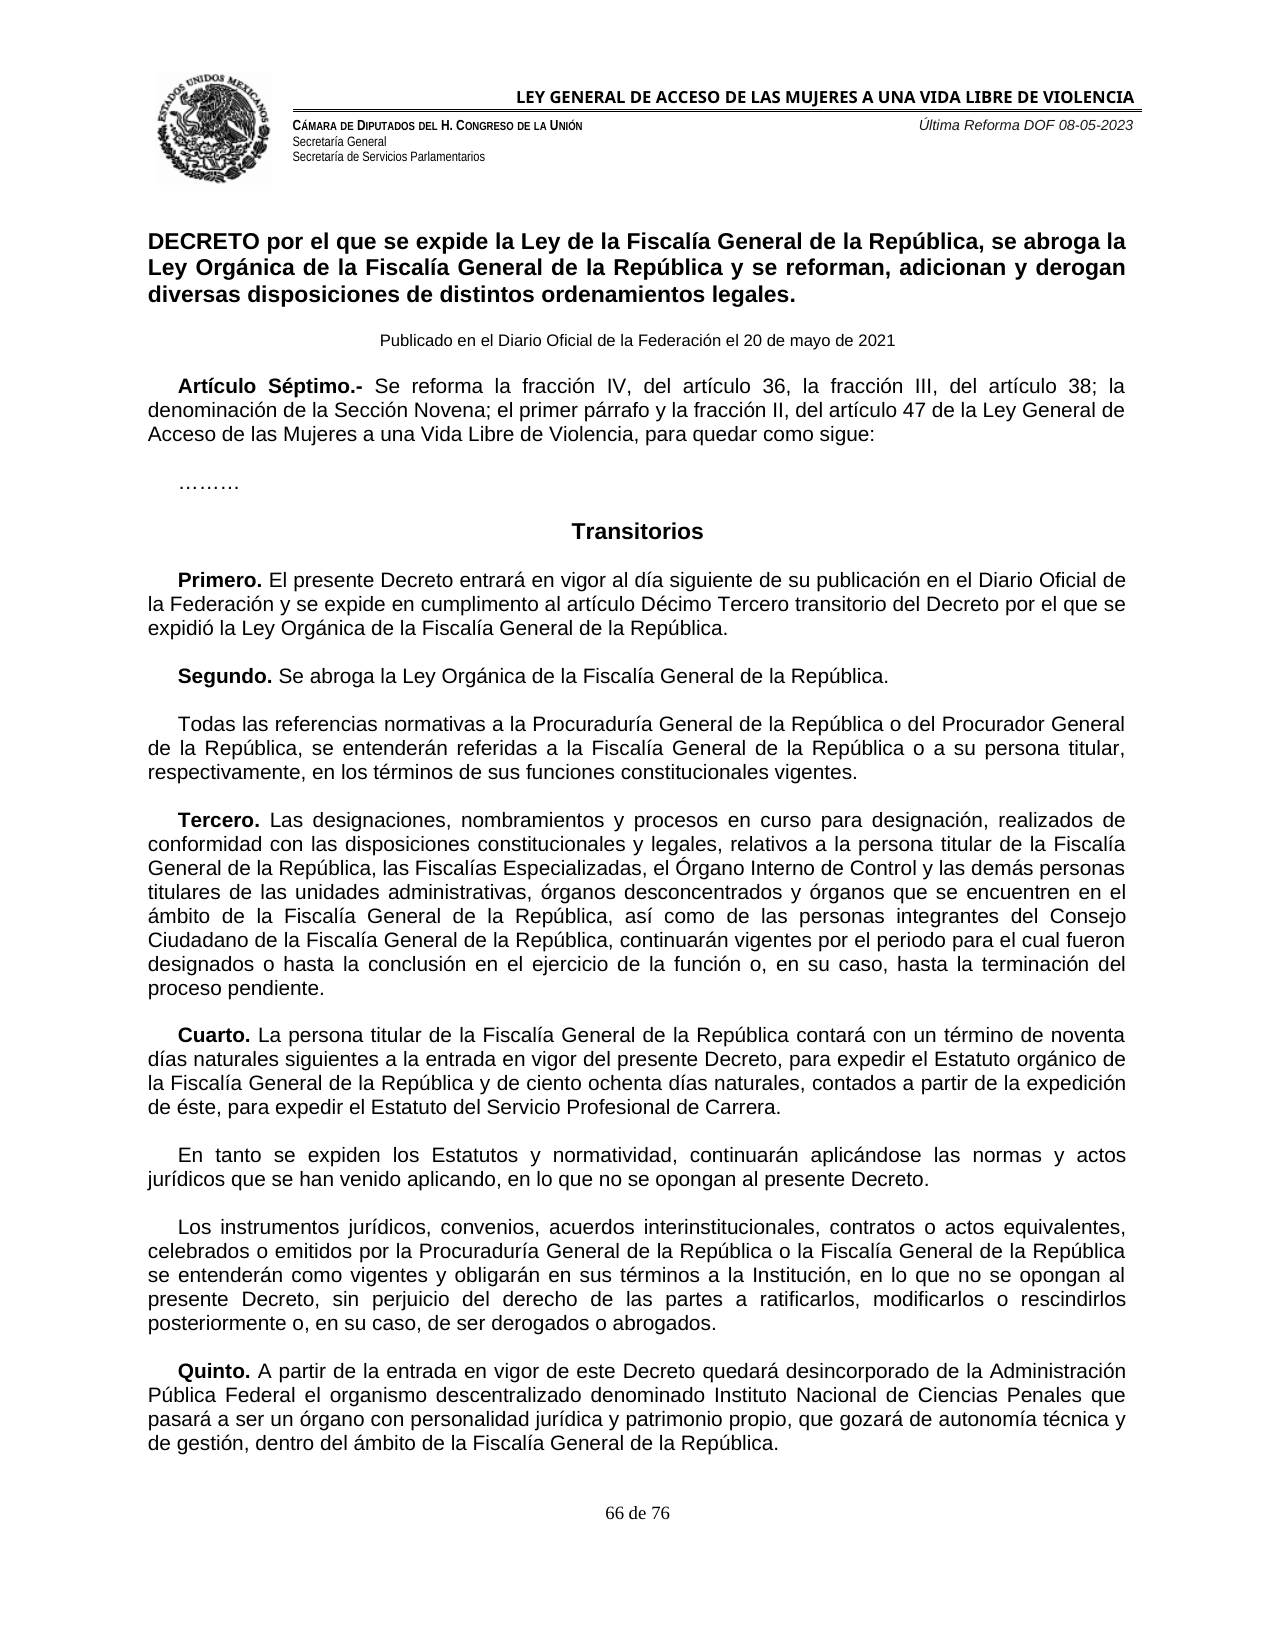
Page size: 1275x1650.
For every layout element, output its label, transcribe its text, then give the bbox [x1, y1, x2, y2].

text Los instrumentos jurídicos, convenios, acuerdos interinstitucionales, contratos o actos equivalentes, celebrados o emitidos por la Procuraduría General de la República o la Fiscalía General de la República se entenderán como vigentes y obligarán en sus términos a la Institución, en lo que no se opongan al presente Decreto, sin perjuicio del derecho de las partes a ratificarlos, modificarlos o rescindirlos posteriormente o, en su caso, de ser derogados o abrogados. [148, 1215, 1127, 1335]
text ……… [148, 470, 1127, 494]
text Segundo. Se abroga la Ley Orgánica de la Fiscalía General de la República. [148, 664, 1127, 688]
text Cuarto. La persona titular de la Fiscalía General de la República contará con un término de noventa días naturales siguientes a la entrada en vigor del presente Decreto, para expedir el Estatuto orgánico de la Fiscalía General de la República y de ciento ochenta días naturales, contados a partir de la expedición de éste, para expedir el Estatuto del Servicio Profesional de Carrera. [148, 1023, 1127, 1119]
text Tercero. Las designaciones, nombramientos y procesos en curso para designación, realizados de conformidad con las disposiciones constitucionales y legales, relativos a la persona titular de la Fiscalía General de la República, las Fiscalías Especializadas, el Órgano Interno de Control y las demás personas titulares de las unidades administrativas, órganos desconcentrados y órganos que se encuentren en el ámbito de la Fiscalía General de la República, así como de las personas integrantes del Consejo Ciudadano de la Fiscalía General de la República, continuarán vigentes por el periodo para el cual fueron designados o hasta la conclusión en el ejercicio de la función o, en su caso, hasta la terminación del proceso pendiente. [148, 808, 1127, 999]
text Todas las referencias normativas a la Procuraduría General de la República o del Procurador General de la República, se entenderán referidas a la Fiscalía General de la República o a su persona titular, respectivamente, en los términos de sus funciones constitucionales vigentes. [148, 712, 1127, 784]
text Quinto. A partir de la entrada en vigor de este Decreto quedará desincorporado de la Administración Pública Federal el organismo descentralizado denominado Instituto Nacional de Ciencias Penales que pasará a ser un órgano con personalidad jurídica y patrimonio propio, que gozará de autonomía técnica y de gestión, dentro del ámbito de la Fiscalía General de la República. [148, 1359, 1127, 1454]
text Artículo Séptimo.- Se reforma la fracción IV, del artículo 36, la fracción III, del artículo 38; la denominación de la Sección Novena; el primer párrafo y la fracción II, del artículo 47 de la Ley General de Acceso de las Mujeres a una Vida Libre de Violencia, para quedar como sigue: [148, 374, 1127, 446]
text Transitorios [148, 518, 1127, 544]
text Primero. El presente Decreto entrará en vigor al día siguiente de su publicación en el Diario Oficial de la Federación y se expide en cumplimento al artículo Décimo Tercero transitorio del Decreto por el que se expidió la Ley Orgánica de la Fiscalía General de la República. [148, 568, 1127, 640]
text En tanto se expiden los Estatutos y normatividad, continuarán aplicándose las normas y actos jurídicos que se han venido aplicando, en lo que no se opongan al presente Decreto. [148, 1143, 1127, 1191]
text Publicado en el Diario Oficial de la Federación el 20 de mayo de 2021 [148, 331, 1127, 350]
text DECRETO por el que se expide la Ley de la Fiscalía General de la República, se abroga la Ley Orgánica de la Fiscalía General de la República y se reforman, adicionan y derogan diversas disposiciones de distintos ordenamientos legales. [148, 228, 1127, 307]
